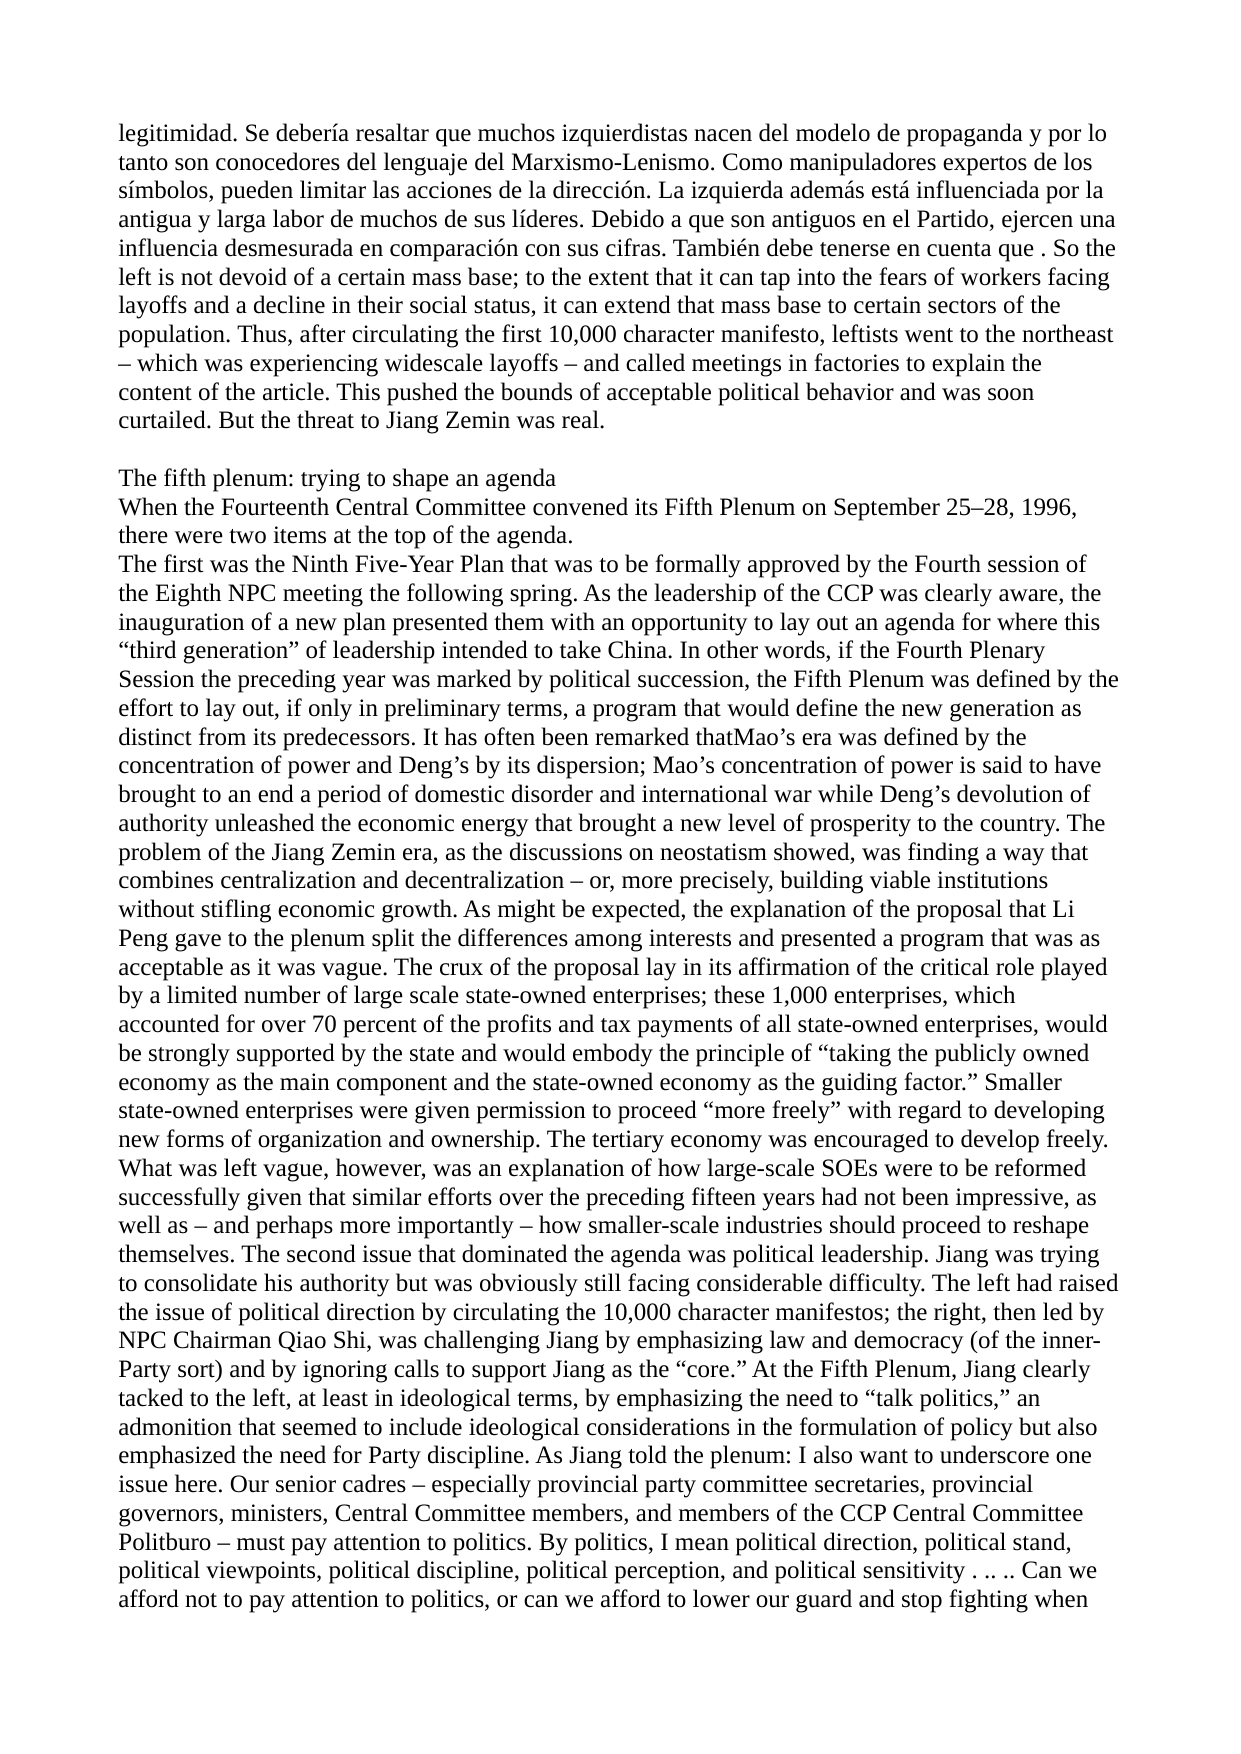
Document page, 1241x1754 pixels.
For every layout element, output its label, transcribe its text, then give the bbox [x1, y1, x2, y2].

text The fifth plenum: trying to shape an agenda [118, 463, 1122, 492]
text legitimidad. Se debería resaltar que muchos izquierdistas nacen del modelo de propaganda y por lo tanto son conocedores del lenguaje del Marxismo-Lenismo. Como manipuladores expertos de los símbolos, pueden limitar las acciones de la dirección. La izquierda además está influenciada por la antigua y larga labor de muchos de sus líderes. Debido a que son antiguos en el Partido, ejercen una influencia desmesurada en comparación con sus cifras. También debe tenerse en cuenta que . So the left is not devoid of a certain mass base; to the extent that it can tap into the fears of workers facing layoffs and a decline in their social status, it can extend that mass base to certain sectors of the population. Thus, after circulating the first 10,000 character manifesto, leftists went to the northeast – which was experiencing widescale layoffs – and called meetings in factories to explain the content of the article. This pushed the bounds of acceptable political behavior and was soon curtailed. But the threat to Jiang Zemin was real. [118, 118, 1122, 434]
text The first was the Ninth Five-Year Plan that was to be formally approved by the Fourth session of the Eighth NPC meeting the following spring. As the leadership of the CCP was clearly aware, the inauguration of a new plan presented them with an opportunity to lay out an agenda for where this “third generation” of leadership intended to take China. In other words, if the Fourth Plenary Session the preceding year was marked by political succession, the Fifth Plenum was defined by the effort to lay out, if only in preliminary terms, a program that would define the new generation as distinct from its predecessors. It has often been remarked thatMao’s era was defined by the concentration of power and Deng’s by its dispersion; Mao’s concentration of power is said to have brought to an end a period of domestic disorder and international war while Deng’s devolution of authority unleashed the economic energy that brought a new level of prosperity to the country. The problem of the Jiang Zemin era, as the discussions on neostatism showed, was finding a way that combines centralization and decentralization – or, more precisely, building viable institutions without stifling economic growth. As might be expected, the explanation of the proposal that Li Peng gave to the plenum split the differences among interests and presented a program that was as acceptable as it was vague. The crux of the proposal lay in its affirmation of the critical role played by a limited number of large scale state-owned enterprises; these 1,000 enterprises, which accounted for over 70 percent of the profits and tax payments of all state-owned enterprises, would be strongly supported by the state and would embody the principle of “taking the publicly owned economy as the main component and the state-owned economy as the guiding factor.” Smaller state-owned enterprises were given permission to proceed “more freely” with regard to developing new forms of organization and ownership. The tertiary economy was encouraged to develop freely. What was left vague, however, was an explanation of how large-scale SOEs were to be reformed successfully given that similar efforts over the preceding fifteen years had not been impressive, as well as – and perhaps more importantly – how smaller-scale industries should proceed to reshape themselves. The second issue that dominated the agenda was political leadership. Jiang was trying to consolidate his authority but was obviously still facing considerable difficulty. The left had raised the issue of political direction by circulating the 10,000 character manifestos; the right, then led by NPC Chairman Qiao Shi, was challenging Jiang by emphasizing law and democracy (of the inner-Party sort) and by ignoring calls to support Jiang as the “core.” At the Fifth Plenum, Jiang clearly tacked to the left, at least in ideological terms, by emphasizing the need to “talk politics,” an admonition that seemed to include ideological considerations in the formulation of policy but also emphasized the need for Party discipline. As Jiang told the plenum: I also want to underscore one issue here. Our senior cadres – especially provincial party committee secretaries, provincial governors, ministers, Central Committee members, and members of the CCP Central Committee Politburo – must pay attention to politics. By politics, I mean political direction, political stand, political viewpoints, political discipline, political perception, and political sensitivity . .. .. Can we afford not to pay attention to politics, or can we afford to lower our guard and stop fighting when [118, 549, 1122, 1613]
text When the Fourteenth Central Committee convened its Fifth Plenum on September 25–28, 1996, there were two items at the top of the agenda. [118, 492, 1122, 549]
